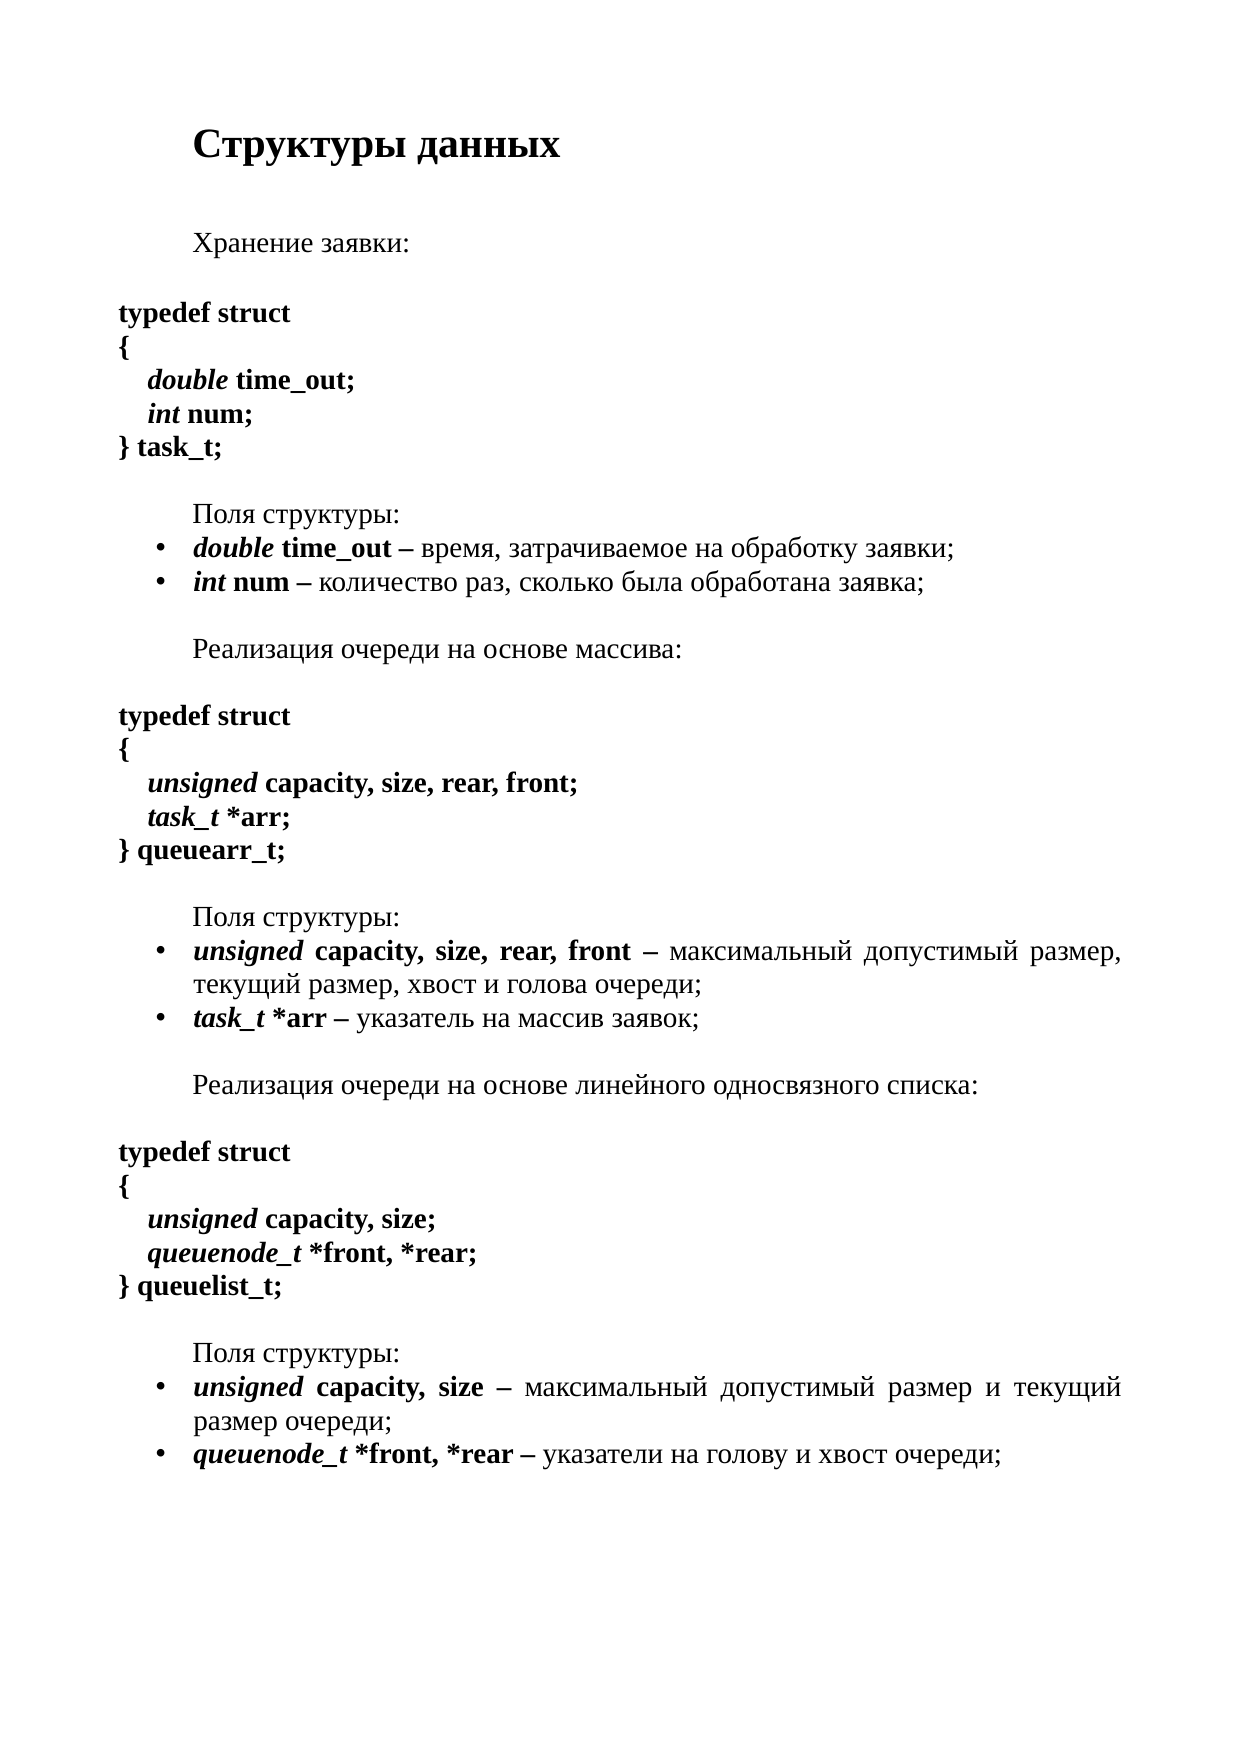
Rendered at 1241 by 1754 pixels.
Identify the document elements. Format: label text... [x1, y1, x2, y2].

text double time_out; [118, 362, 1122, 396]
text Хранение заявки: [118, 214, 1122, 262]
text Структуры данных [118, 118, 1122, 166]
text typedef struct [118, 295, 1122, 329]
text Реализация очереди на основе линейного односвязного списка: [118, 1067, 1122, 1101]
text task_t *arr; [118, 799, 1122, 832]
text queuenode_t *front, *rear; [118, 1235, 1122, 1268]
text } queuearr_t; [118, 832, 1122, 866]
list int num – количество раз, сколько была обработана заявка; [156, 564, 1122, 597]
text int num; [118, 396, 1122, 429]
list double time_out – время, затрачиваемое на обработку заявки; [156, 530, 1122, 564]
list unsigned capacity, size, rear, front – максимальный допустимый размер, текущий размер, хвост и голова очереди; [156, 933, 1122, 1000]
list task_t *arr – указатель на массив заявок; [156, 1000, 1122, 1034]
text { [118, 732, 1122, 765]
text { [118, 1168, 1122, 1201]
text Поля структуры: [118, 497, 1122, 530]
list unsigned capacity, size – максимальный допустимый размер и текущий размер очереди; [156, 1369, 1122, 1436]
text Поля структуры: [118, 899, 1122, 933]
text typedef struct [118, 698, 1122, 732]
text typedef struct [118, 1134, 1122, 1168]
text unsigned capacity, size; [118, 1201, 1122, 1235]
text unsigned capacity, size, rear, front; [118, 765, 1122, 799]
text Реализация очереди на основе массива: [118, 631, 1122, 664]
text Поля структуры: [118, 1336, 1122, 1369]
text } queuelist_t; [118, 1268, 1122, 1302]
text { [118, 329, 1122, 362]
list queuenode_t *front, *rear – указатели на голову и хвост очереди; [156, 1436, 1122, 1470]
text } task_t; [118, 429, 1122, 463]
